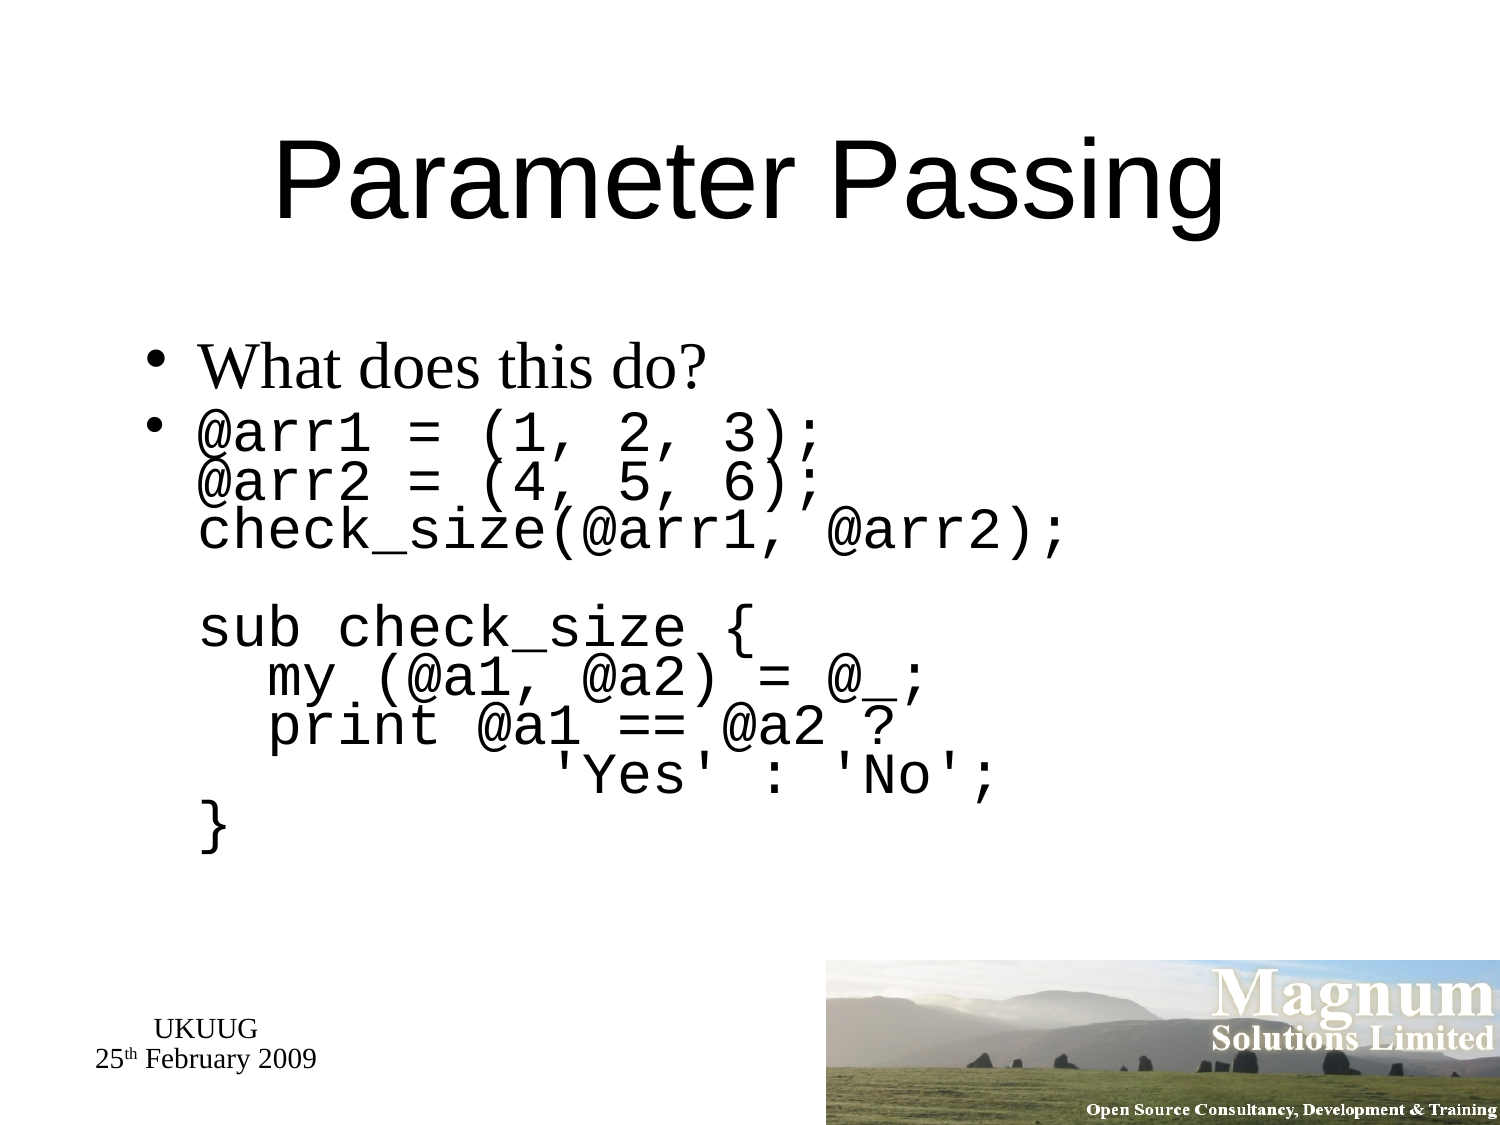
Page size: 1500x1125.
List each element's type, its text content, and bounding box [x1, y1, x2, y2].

picture [826, 960, 1500, 1125]
list What does this do? @arr1 = (1, 2, 3); @arr2 = (4, 5, 6); check_size(@arr1, @arr2); sub check_size { my (@a1, @a2) = @_; print @a1 == @a2 ? 'Yes' : 'No'; } [112, 337, 1388, 1013]
title Parameter Passing [112, 62, 1388, 250]
